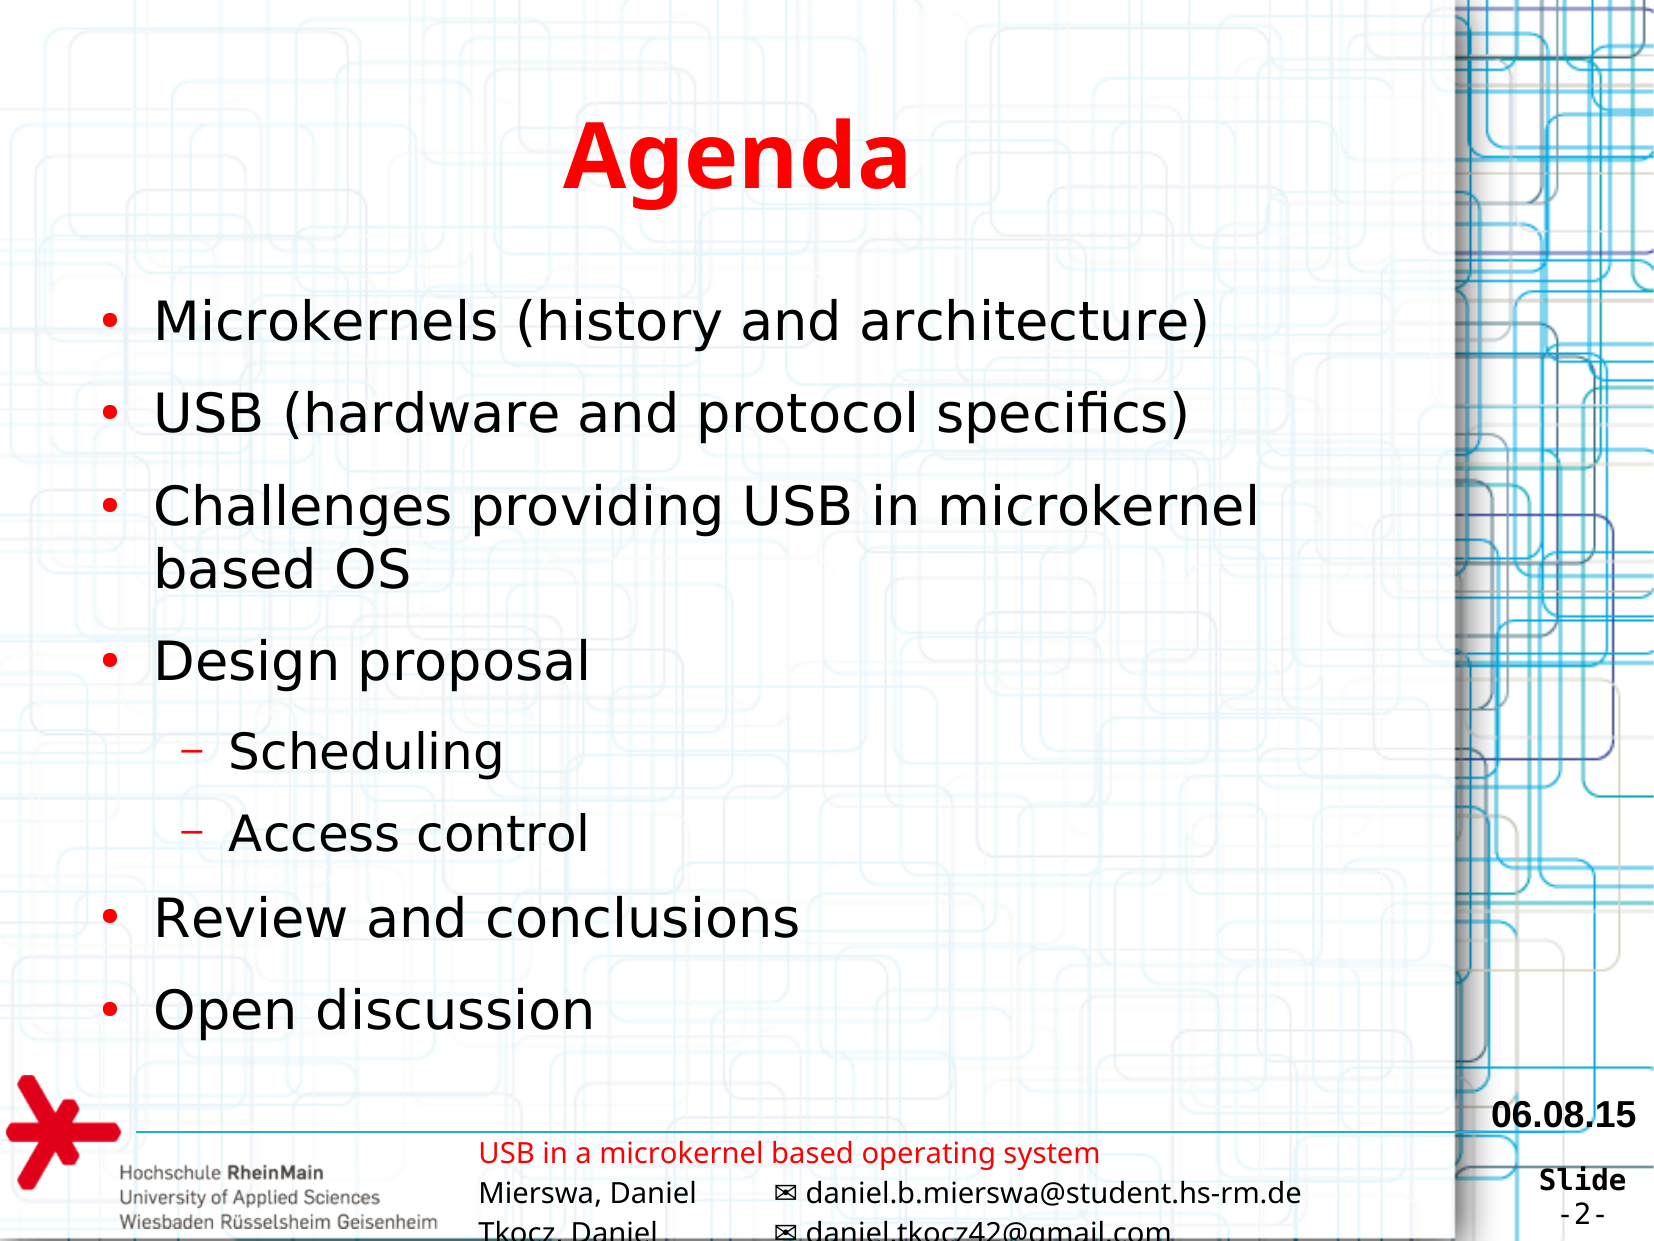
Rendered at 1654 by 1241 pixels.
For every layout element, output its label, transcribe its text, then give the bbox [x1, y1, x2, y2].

picture [927, 1229, 936, 1241]
picture [776, 1228, 782, 1237]
picture [1061, 1229, 1068, 1241]
picture [971, 1225, 979, 1236]
picture [575, 1224, 587, 1241]
picture [1159, 1229, 1166, 1241]
title Agenda [59, 49, 1418, 257]
picture [1012, 1230, 1018, 1238]
picture [1149, 1229, 1156, 1241]
picture [596, 1235, 603, 1241]
picture [777, 1226, 793, 1231]
list Microkernels (history and architecture) USB (hardware and protocol specifics) Challenges providing USB in microkernel based OS Design proposal Scheduling Access control Review and conclusions Open discussion [82, 290, 1418, 1047]
picture [827, 1235, 834, 1241]
picture [1051, 1229, 1058, 1241]
picture [0, 0, 1654, 1241]
picture [844, 1229, 852, 1241]
picture [809, 1229, 818, 1241]
picture [513, 1229, 522, 1241]
picture [637, 1229, 645, 1234]
picture [1032, 1229, 1041, 1241]
picture [869, 1229, 877, 1234]
picture [1006, 1224, 1024, 1241]
picture [1077, 1235, 1084, 1241]
picture [613, 1229, 621, 1241]
picture [788, 1228, 794, 1237]
picture [1130, 1229, 1139, 1241]
picture [778, 1234, 792, 1238]
